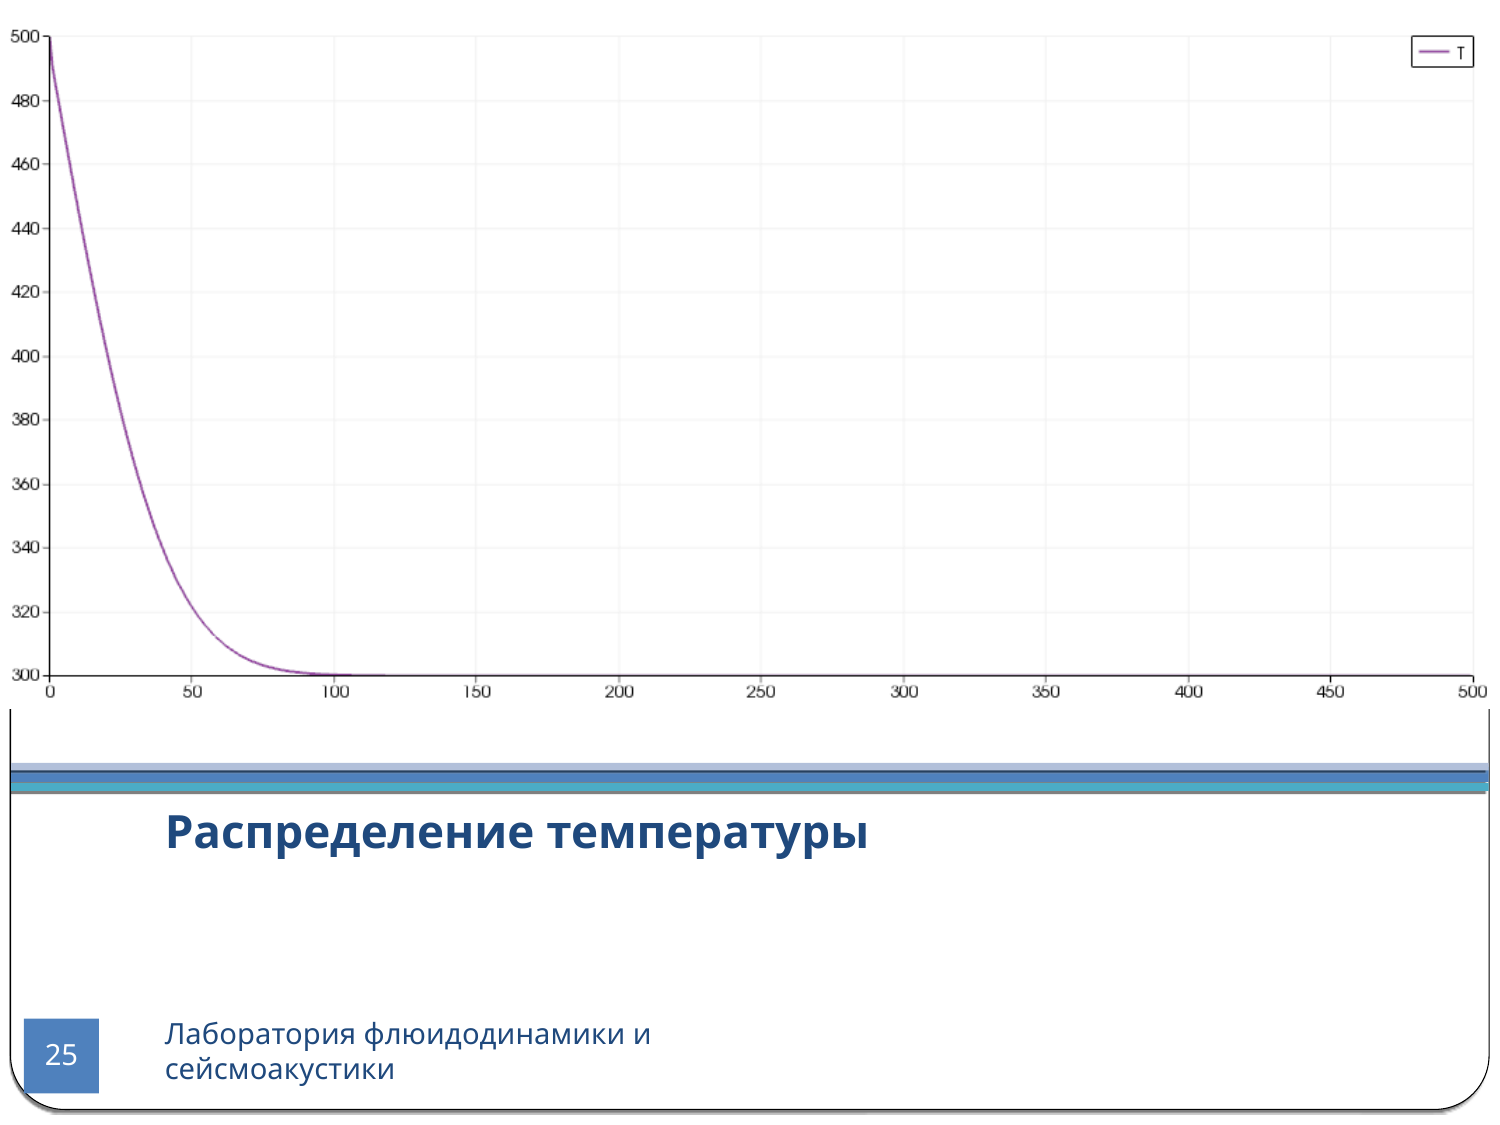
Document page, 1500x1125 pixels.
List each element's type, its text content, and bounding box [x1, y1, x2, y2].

footer Лаборатория флюидодинамики и сейсмоакустики [150, 1012, 880, 1088]
title Распределение температуры [150, 786, 1350, 873]
picture [0, 9, 1500, 709]
slide_number [23, 1018, 99, 1094]
